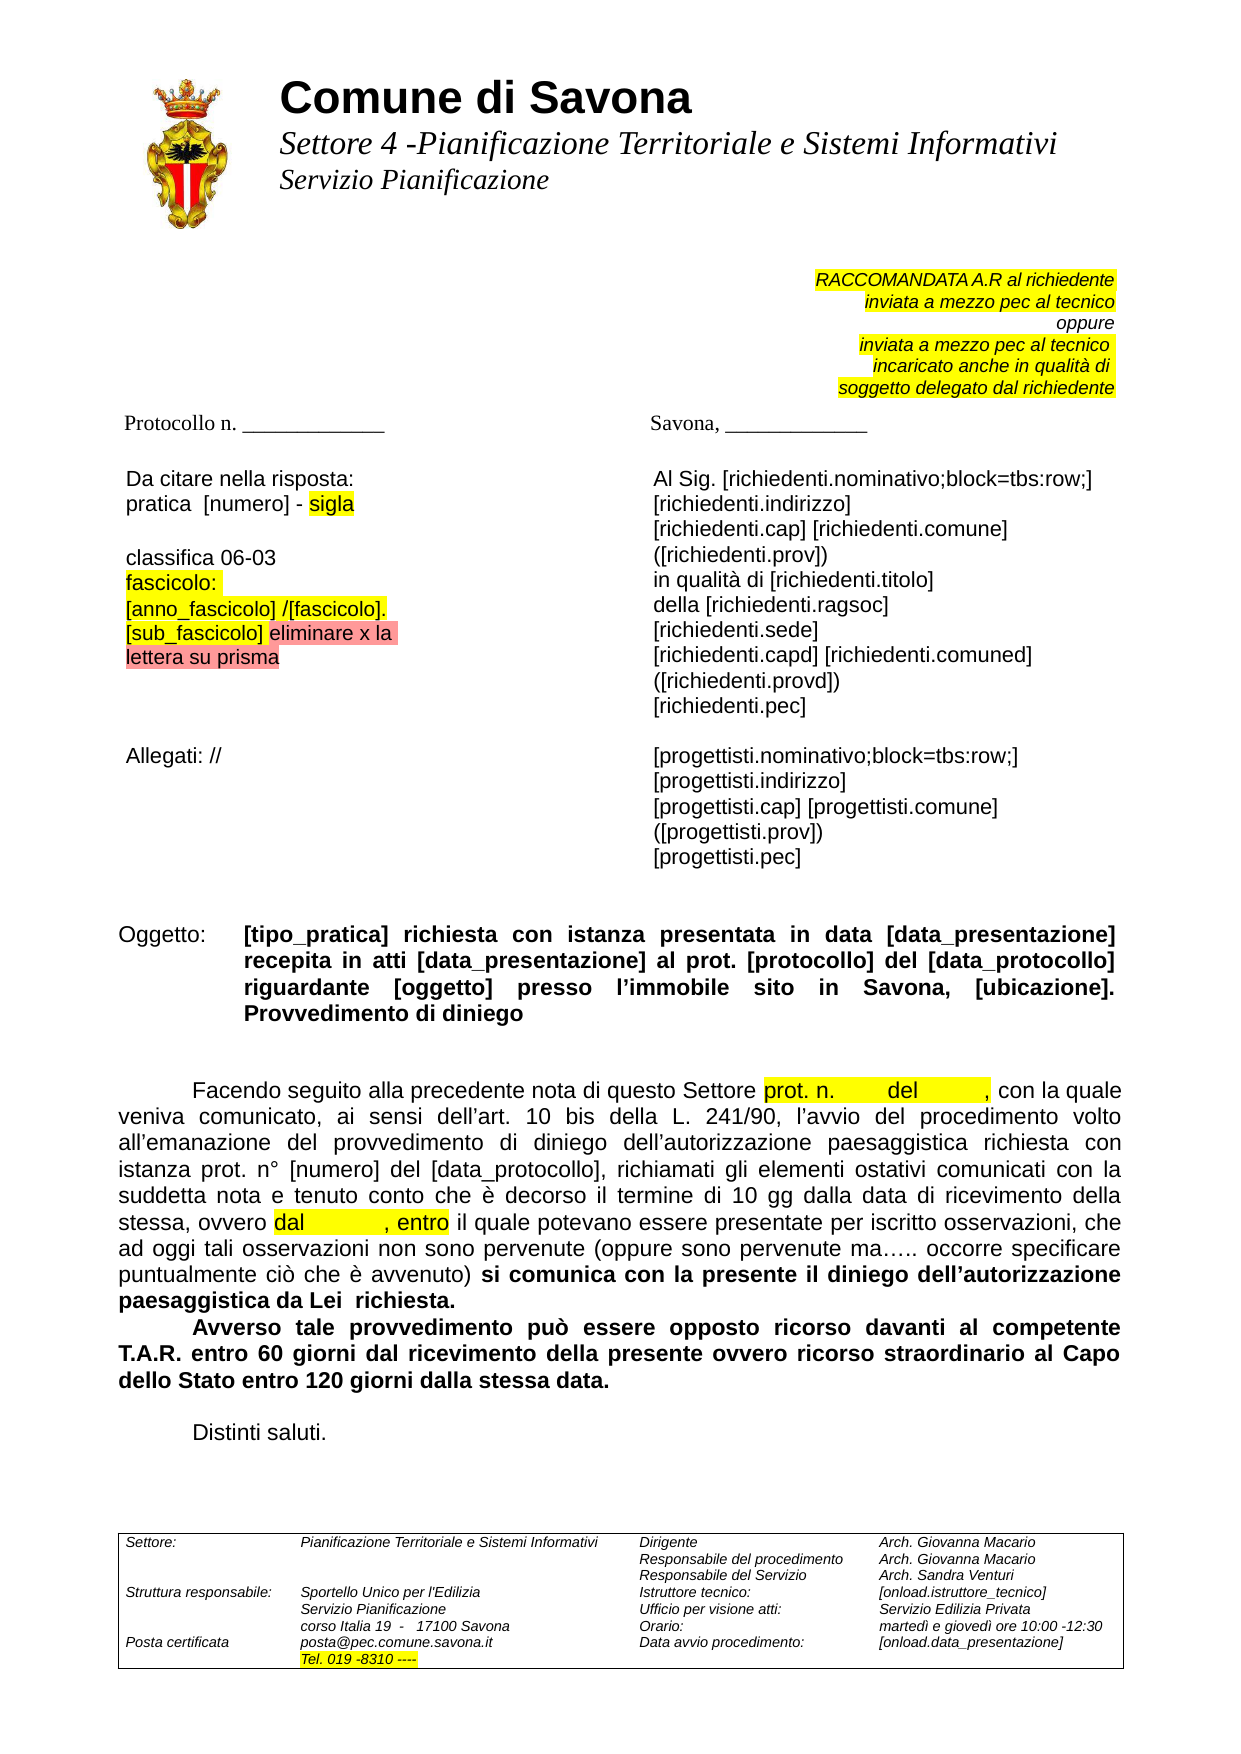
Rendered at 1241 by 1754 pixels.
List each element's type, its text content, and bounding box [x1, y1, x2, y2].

table_cell Savona, _____________ [644, 404, 1122, 441]
table_header Al Sig. [richiedenti.nominativo;block=tbs:row;] [richiedenti.indirizzo] [richiedenti.cap] [richiedenti.comune] ([richiedenti.prov]) in qualità di [richiedenti.titolo] della [richiedenti.ragsoc] [richiedenti.sede] [richiedenti.capd] [richiedenti.comuned] ([richiedenti.provd]) [richiedenti.pec] [646, 466, 1119, 743]
table_cell [progettisti.nominativo;block=tbs:row;] [progettisti.indirizzo] [progettisti.cap] [progettisti.comune] ([progettisti.prov]) [progettisti.pec] [646, 743, 1119, 896]
text Facendo seguito alla precedente nota di questo Settore prot. n. del , con la quale veniva comunicato, ai sensi dell’art. 10 bis della L. 241/90, l’avvio del procedimento volto all’emanazione del provvedimento di diniego dell’autorizzazione paesaggistica richiesta con istanza prot. n° [numero] del [data_protocollo], richiamati gli elementi ostativi comunicati con la suddetta nota e tenuto conto che è decorso il termine di 10 gg dalla data di ricevimento della stessa, ovvero dal , entro il quale potevano essere presentate per iscritto osservazioni, che ad oggi tali osservazioni non sono pervenute (oppure sono pervenute ma….. occorre specificare puntualmente ciò che è avvenuto) si comunica con la presente il diniego dell’autorizzazione paesaggistica da Lei richiesta. [118, 1077, 1122, 1314]
table_cell Allegati: // [118, 743, 451, 896]
table_header RACCOMANDATA A.R al richiedente inviata a mezzo pec al tecnico oppure inviata a mezzo pec al tecnico incaricato anche in qualità di soggetto delegato dal richiedente [644, 263, 1122, 404]
table_header [451, 466, 646, 743]
table_cell [451, 743, 646, 896]
text Avverso tale provvedimento può essere opposto ricorso davanti al competente T.A.R. entro 60 giorni dal ricevimento della presente ovvero ricorso straordinario al Capo dello Stato entro 120 giorni dalla stessa data. [118, 1314, 1122, 1393]
table_header [tipo_pratica] richiesta con istanza presentata in data [data_presentazione] recepita in atti [data_presentazione] al prot. [protocollo] del [data_protocollo] riguardante [oggetto] presso l’immobile sito in Savona, [ubicazione]. Provvedimento di diniego [236, 921, 1123, 1026]
picture [125, 79, 249, 229]
table_cell Protocollo n. _____________ [118, 404, 644, 441]
text Distinti saluti. [118, 1419, 1122, 1446]
table_header [118, 263, 644, 404]
table_header Oggetto: [111, 921, 236, 1026]
table_header Da citare nella risposta: pratica [numero] - sigla classifica 06-03 fascicolo: [anno_fascicolo] /[fascicolo].[sub_fascicolo] eliminare x la lettera su prisma [118, 466, 451, 743]
